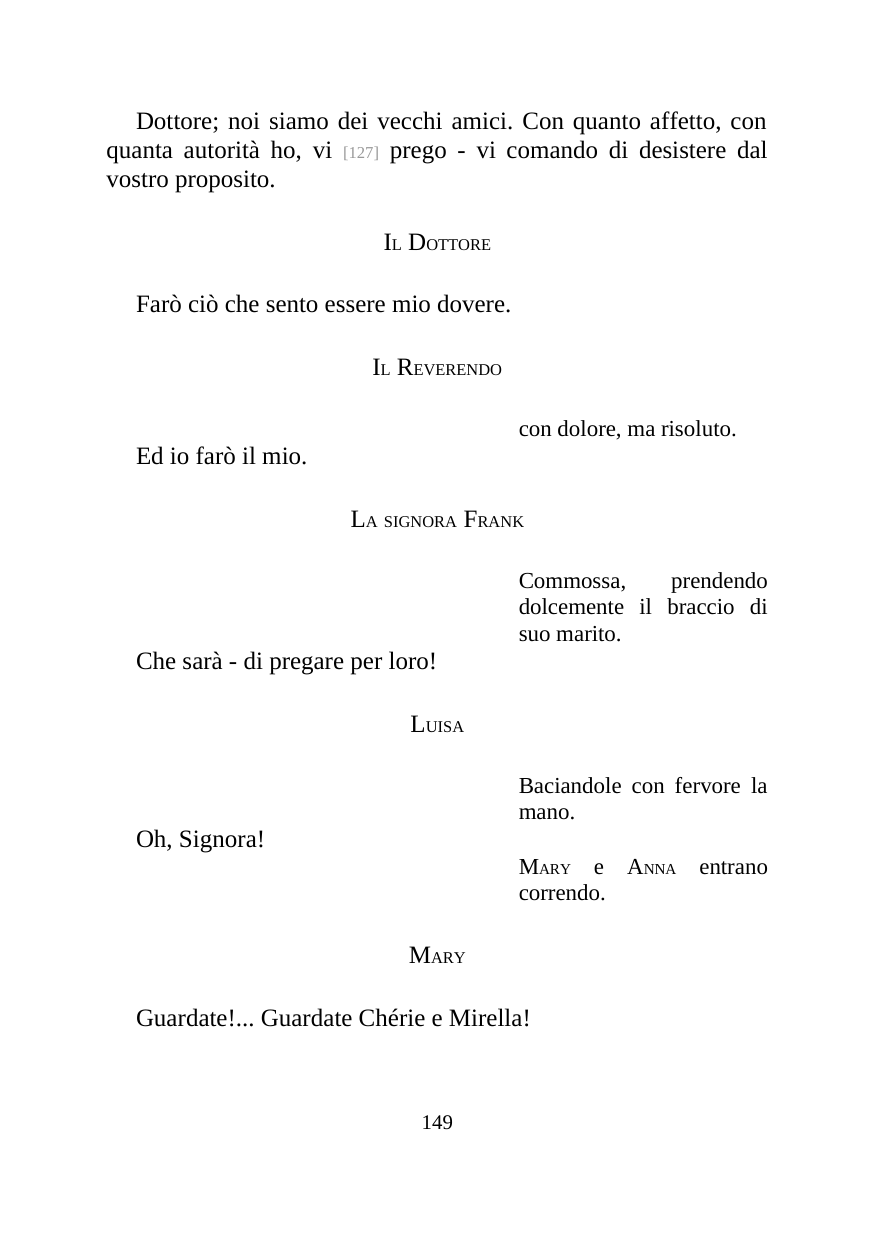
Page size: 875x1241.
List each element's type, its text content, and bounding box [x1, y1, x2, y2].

text Baciandole con fervore la mano. [518, 772, 768, 824]
text con dolore, ma risoluto. [518, 415, 768, 441]
text Oh, Signora! [106, 824, 768, 853]
text Commossa, prendendo dolcemente il braccio di suo marito. [518, 567, 768, 646]
text Luisa [106, 709, 768, 738]
text Ed io farò il mio. [106, 441, 768, 470]
text Il Reverendo [106, 352, 768, 381]
text Dottore; noi siamo dei vecchi amici. Con quanto affetto, con quanta autorità ho, vi [127] prego - vi comando di desistere dal vostro proposito. [106, 106, 768, 192]
text Mary e Anna entrano correndo. [518, 853, 768, 906]
text Il Dottore [106, 227, 768, 255]
text Farò ciò che sento essere mio dovere. [106, 289, 768, 318]
text Mary [106, 940, 768, 969]
text La signora Frank [106, 504, 768, 533]
text Che sarà - di pregare per loro! [106, 646, 768, 675]
text Guardate!... Guardate Chérie e Mirella! [106, 1003, 768, 1031]
